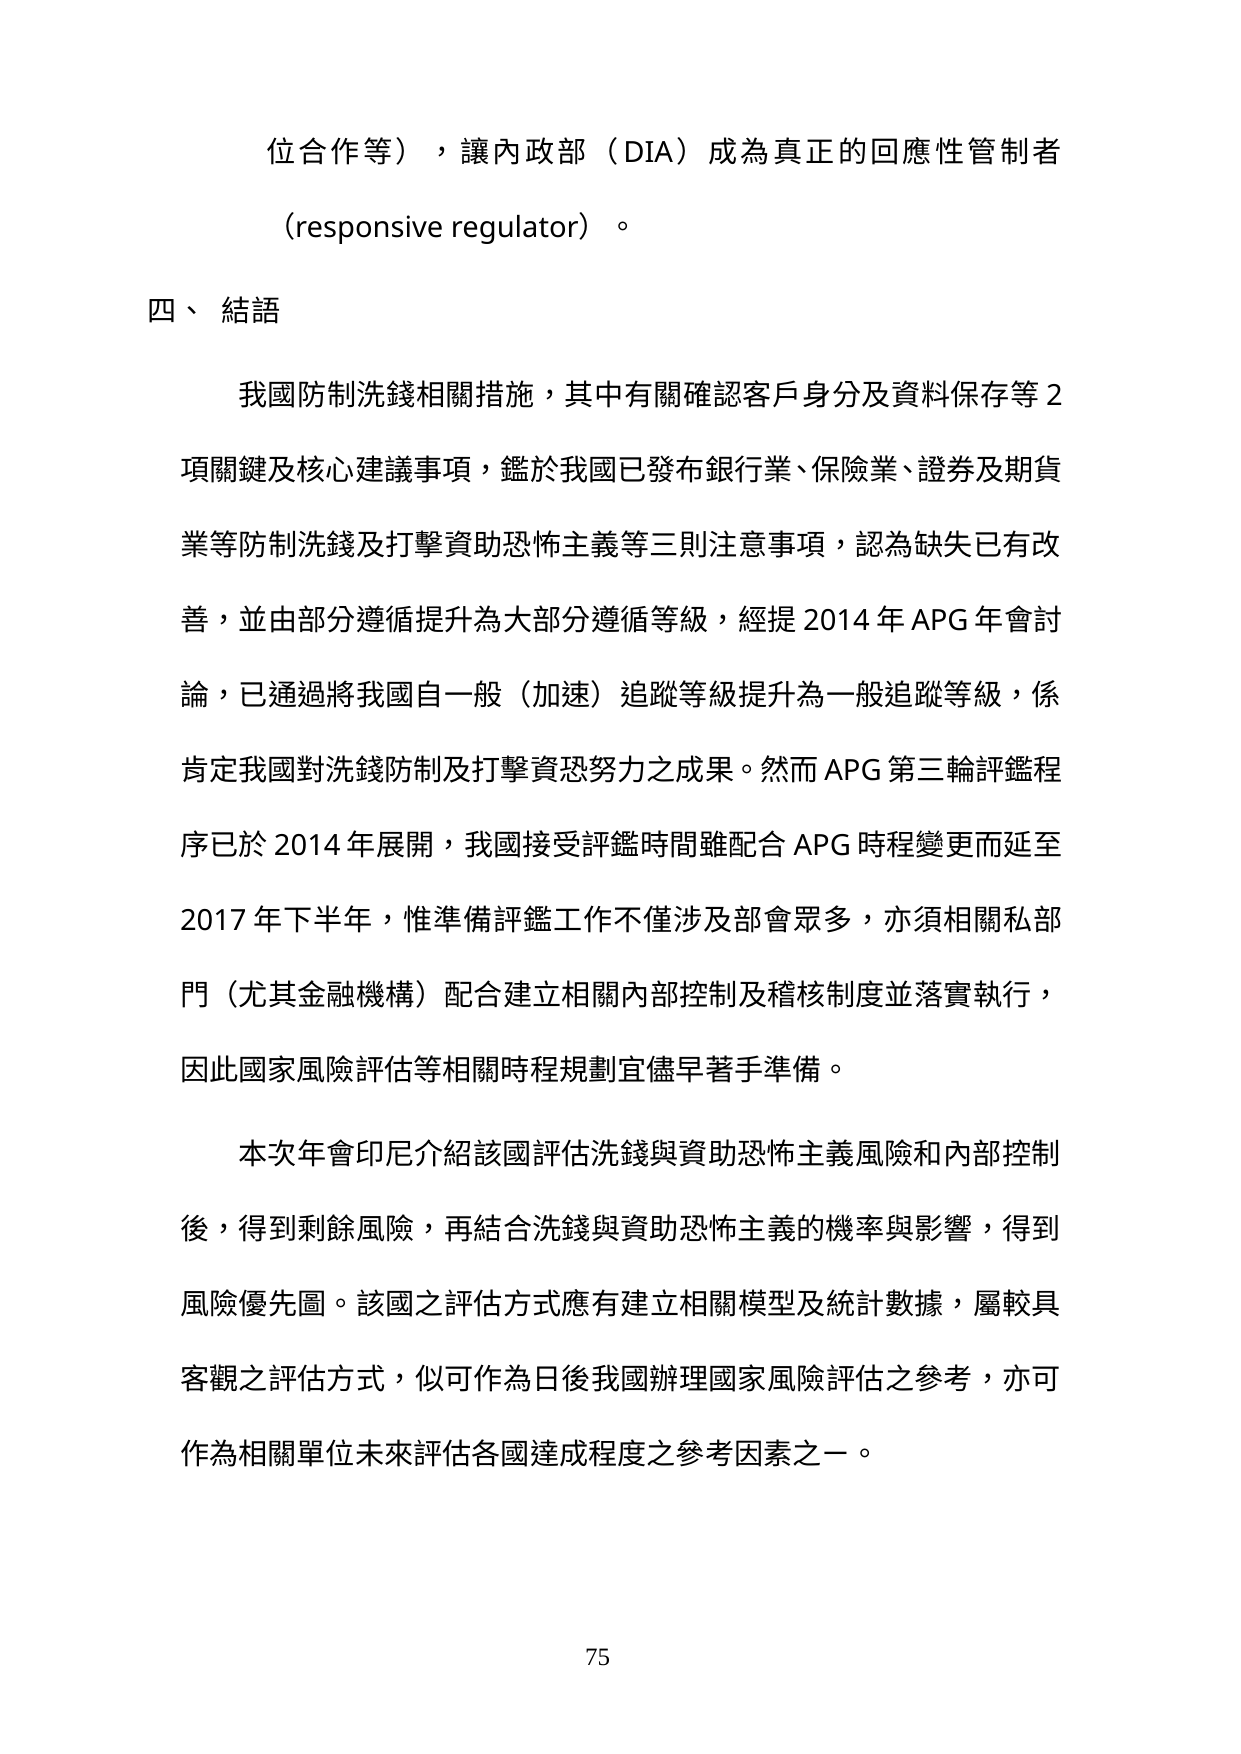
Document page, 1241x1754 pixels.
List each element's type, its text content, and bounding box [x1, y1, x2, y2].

text 本次年會印尼介紹該國評估洗錢與資助恐怖主義風險和內部控制後，得到剩餘風險，再結合洗錢與資助恐怖主義的機率與影響，得到風險優先圖。該國之評估方式應有建立相關模型及統計數據，屬較具客觀之評估方式，似可作為日後我國辦理國家風險評估之參考，亦可作為相關單位未來評估各國達成程度之參考因素之ㄧ。 [180, 1114, 1062, 1489]
subtitle 結語 [148, 271, 1062, 346]
list 位合作等），讓內政部（DIA）成為真正的回應性管制者（responsive regulator）。 [216, 112, 1062, 262]
text 我國防制洗錢相關措施，其中有關確認客戶身分及資料保存等2項關鍵及核心建議事項，鑑於我國已發布銀行業、保險業、證券及期貨業等防制洗錢及打擊資助恐怖主義等三則注意事項，認為缺失已有改善，並由部分遵循提升為大部分遵循等級，經提2014年APG年會討論，已通過將我國自一般（加速）追蹤等級提升為一般追蹤等級，係肯定我國對洗錢防制及打擊資恐努力之成果。然而APG第三輪評鑑程序已於2014年展開，我國接受評鑑時間雖配合APG時程變更而延至2017年下半年，惟準備評鑑工作不僅涉及部會眾多，亦須相關私部門（尤其金融機構）配合建立相關內部控制及稽核制度並落實執行，因此國家風險評估等相關時程規劃宜儘早著手準備。 [180, 355, 1062, 1105]
